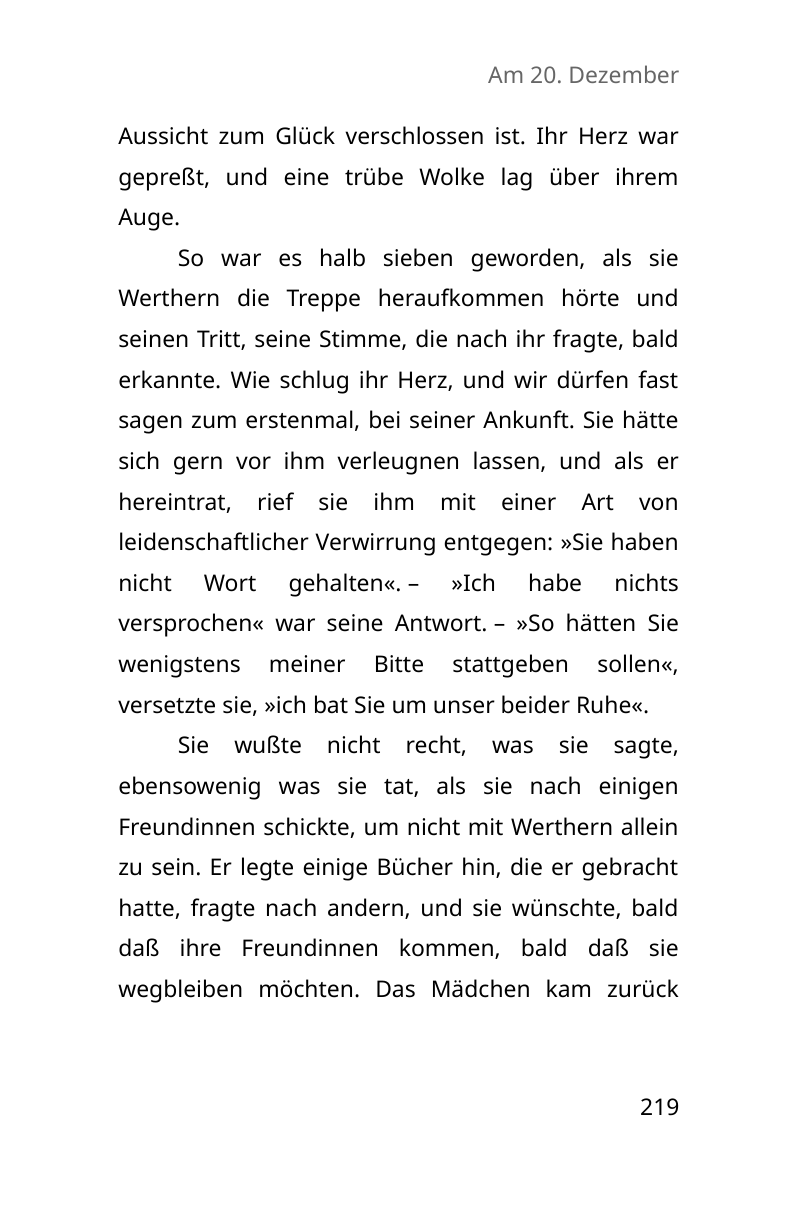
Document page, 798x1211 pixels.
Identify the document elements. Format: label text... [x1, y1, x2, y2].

text Sie wußte nicht recht, was sie sagte, ebensowenig was sie tat, als sie nach einigen Freundinnen schickte, um nicht mit Werthern allein zu sein. Er legte einige Bücher hin, die er gebracht hatte, fragte nach andern, und sie wünschte, bald daß ihre Freundinnen kommen, bald daß sie wegbleiben möchten. Das Mädchen kam zurück [118, 729, 679, 1004]
text Aussicht zum Glück verschlossen ist. Ihr Herz war gepreßt, und eine trübe Wolke lag über ihrem Auge. [118, 120, 679, 232]
text So war es halb sieben geworden, als sie Werthern die Treppe heraufkommen hörte und seinen Tritt, seine Stimme, die nach ihr fragte, bald erkannte. Wie schlug ihr Herz, und wir dürfen fast sagen zum erstenmal, bei seiner Ankunft. Sie hätte sich gern vor ihm verleugnen lassen, und als er hereintrat, rief sie ihm mit einer Art von leidenschaftlicher Verwirrung entgegen: »Sie haben nicht Wort gehalten«. – »Ich habe nichts versprochen« war seine Antwort. – »So hätten Sie wenigstens meiner Bitte stattgeben sollen«, versetzte sie, »ich bat Sie um unser beider Ruhe«. [118, 242, 679, 720]
